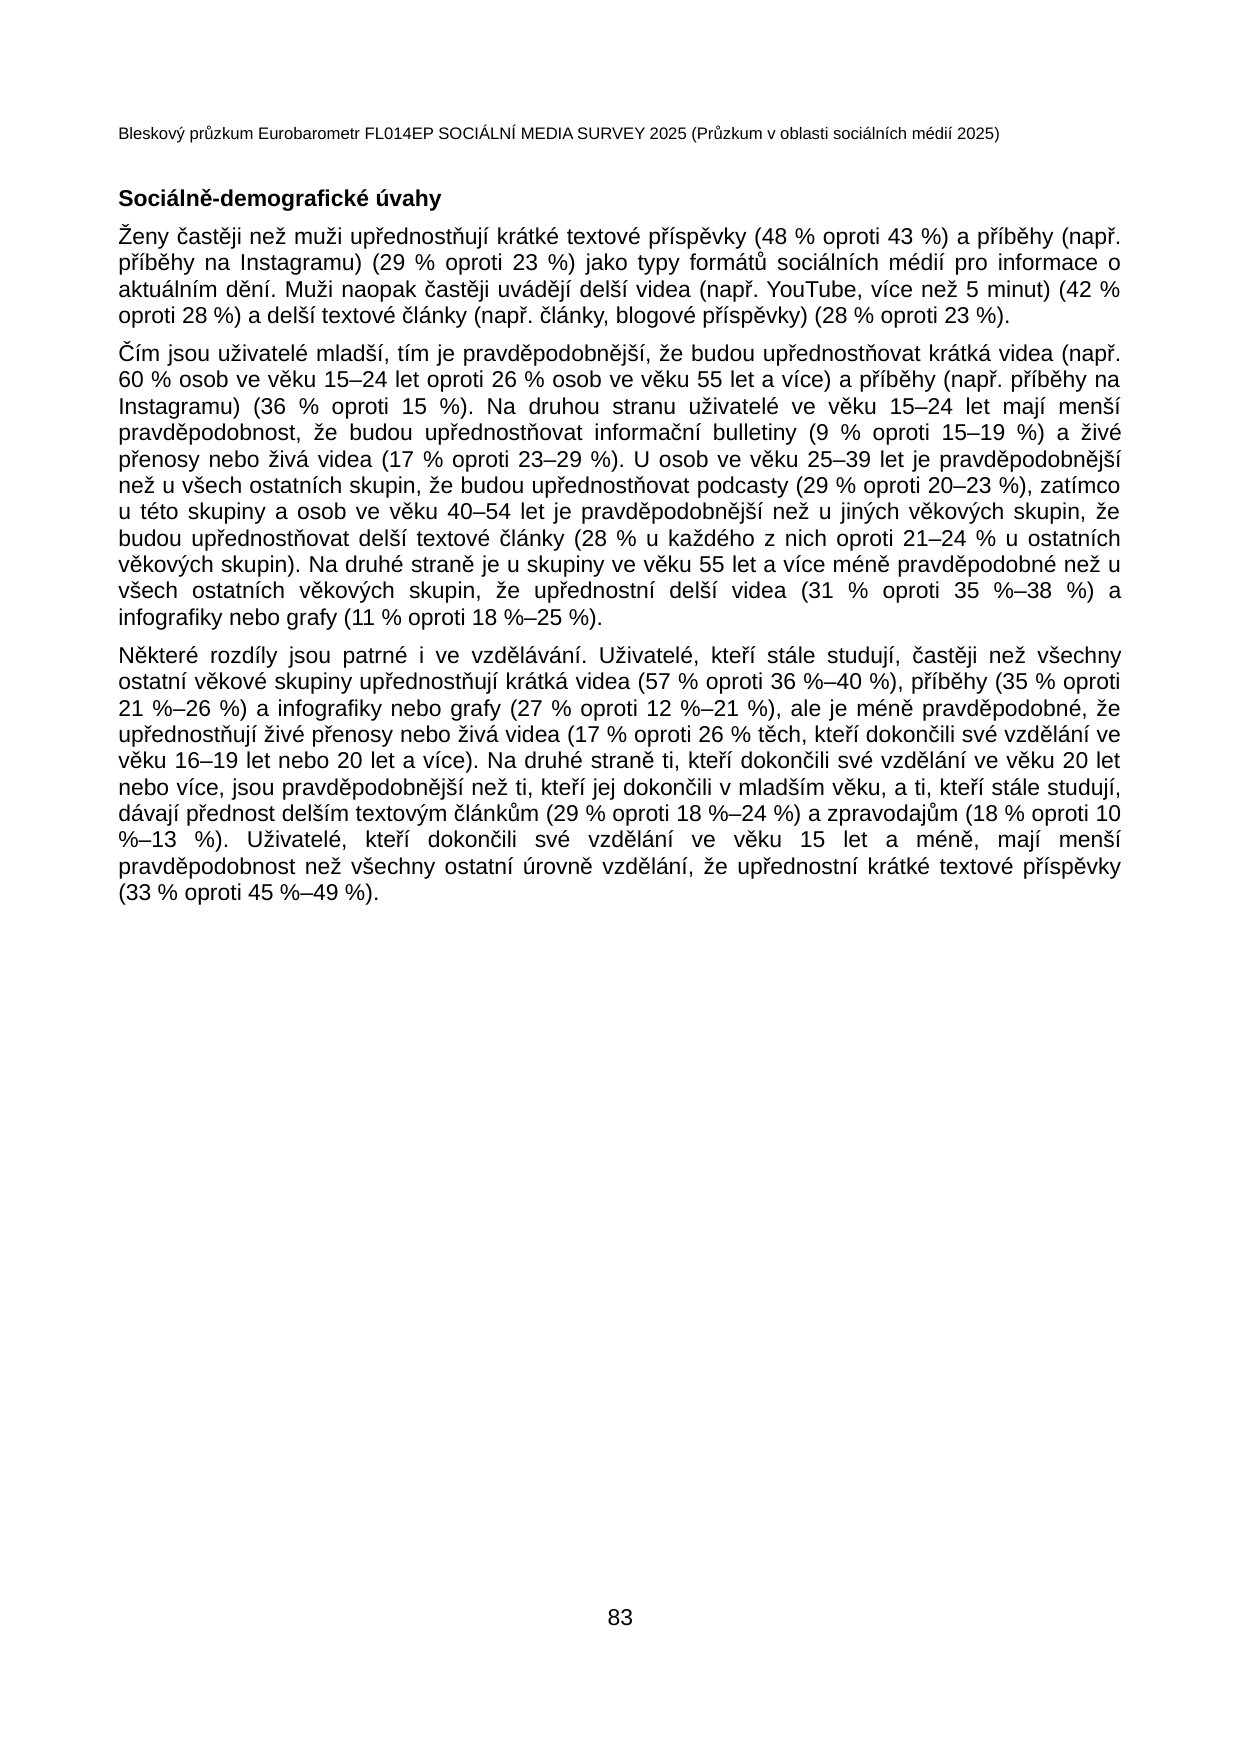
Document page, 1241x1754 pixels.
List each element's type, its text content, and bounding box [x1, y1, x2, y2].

text Ženy častěji než muži upřednostňují krátké textové příspěvky (48 % oproti 43 %) a příběhy (např. příběhy na Instagramu) (29 % oproti 23 %) jako typy formátů sociálních médií pro informace o aktuálním dění. Muži naopak častěji uvádějí delší videa (např. YouTube, více než 5 minut) (42 % oproti 28 %) a delší textové články (např. články, blogové příspěvky) (28 % oproti 23 %). [118, 223, 1122, 328]
text Některé rozdíly jsou patrné i ve vzdělávání. Uživatelé, kteří stále studují, častěji než všechny ostatní věkové skupiny upřednostňují krátká videa (57 % oproti 36 %–40 %), příběhy (35 % oproti 21 %–26 %) a infografiky nebo grafy (27 % oproti 12 %–21 %), ale je méně pravděpodobné, že upřednostňují živé přenosy nebo živá videa (17 % oproti 26 % těch, kteří dokončili své vzdělání ve věku 16–19 let nebo 20 let a více). Na druhé straně ti, kteří dokončili své vzdělání ve věku 20 let nebo více, jsou pravděpodobnější než ti, kteří jej dokončili v mladším věku, a ti, kteří stále studují, dávají přednost delším textovým článkům (29 % oproti 18 %–24 %) a zpravodajům (18 % oproti 10 %–13 %). Uživatelé, kteří dokončili své vzdělání ve věku 15 let a méně, mají menší pravděpodobnost než všechny ostatní úrovně vzdělání, že upřednostní krátké textové příspěvky (33 % oproti 45 %–49 %). [118, 642, 1122, 905]
text Sociálně-demografické úvahy [118, 184, 1122, 211]
text Čím jsou uživatelé mladší, tím je pravděpodobnější, že budou upřednostňovat krátká videa (např. 60 % osob ve věku 15–24 let oproti 26 % osob ve věku 55 let a více) a příběhy (např. příběhy na Instagramu) (36 % oproti 15 %). Na druhou stranu uživatelé ve věku 15–24 let mají menší pravděpodobnost, že budou upřednostňovat informační bulletiny (9 % oproti 15–19 %) a živé přenosy nebo živá videa (17 % oproti 23–29 %). U osob ve věku 25–39 let je pravděpodobnější než u všech ostatních skupin, že budou upřednostňovat podcasty (29 % oproti 20–23 %), zatímco u této skupiny a osob ve věku 40–54 let je pravděpodobnější než u jiných věkových skupin, že budou upřednostňovat delší textové články (28 % u každého z nich oproti 21–24 % u ostatních věkových skupin). Na druhé straně je u skupiny ve věku 55 let a více méně pravděpodobné než u všech ostatních věkových skupin, že upřednostní delší videa (31 % oproti 35 %–38 %) a infografiky nebo grafy (11 % oproti 18 %–25 %). [118, 340, 1122, 630]
